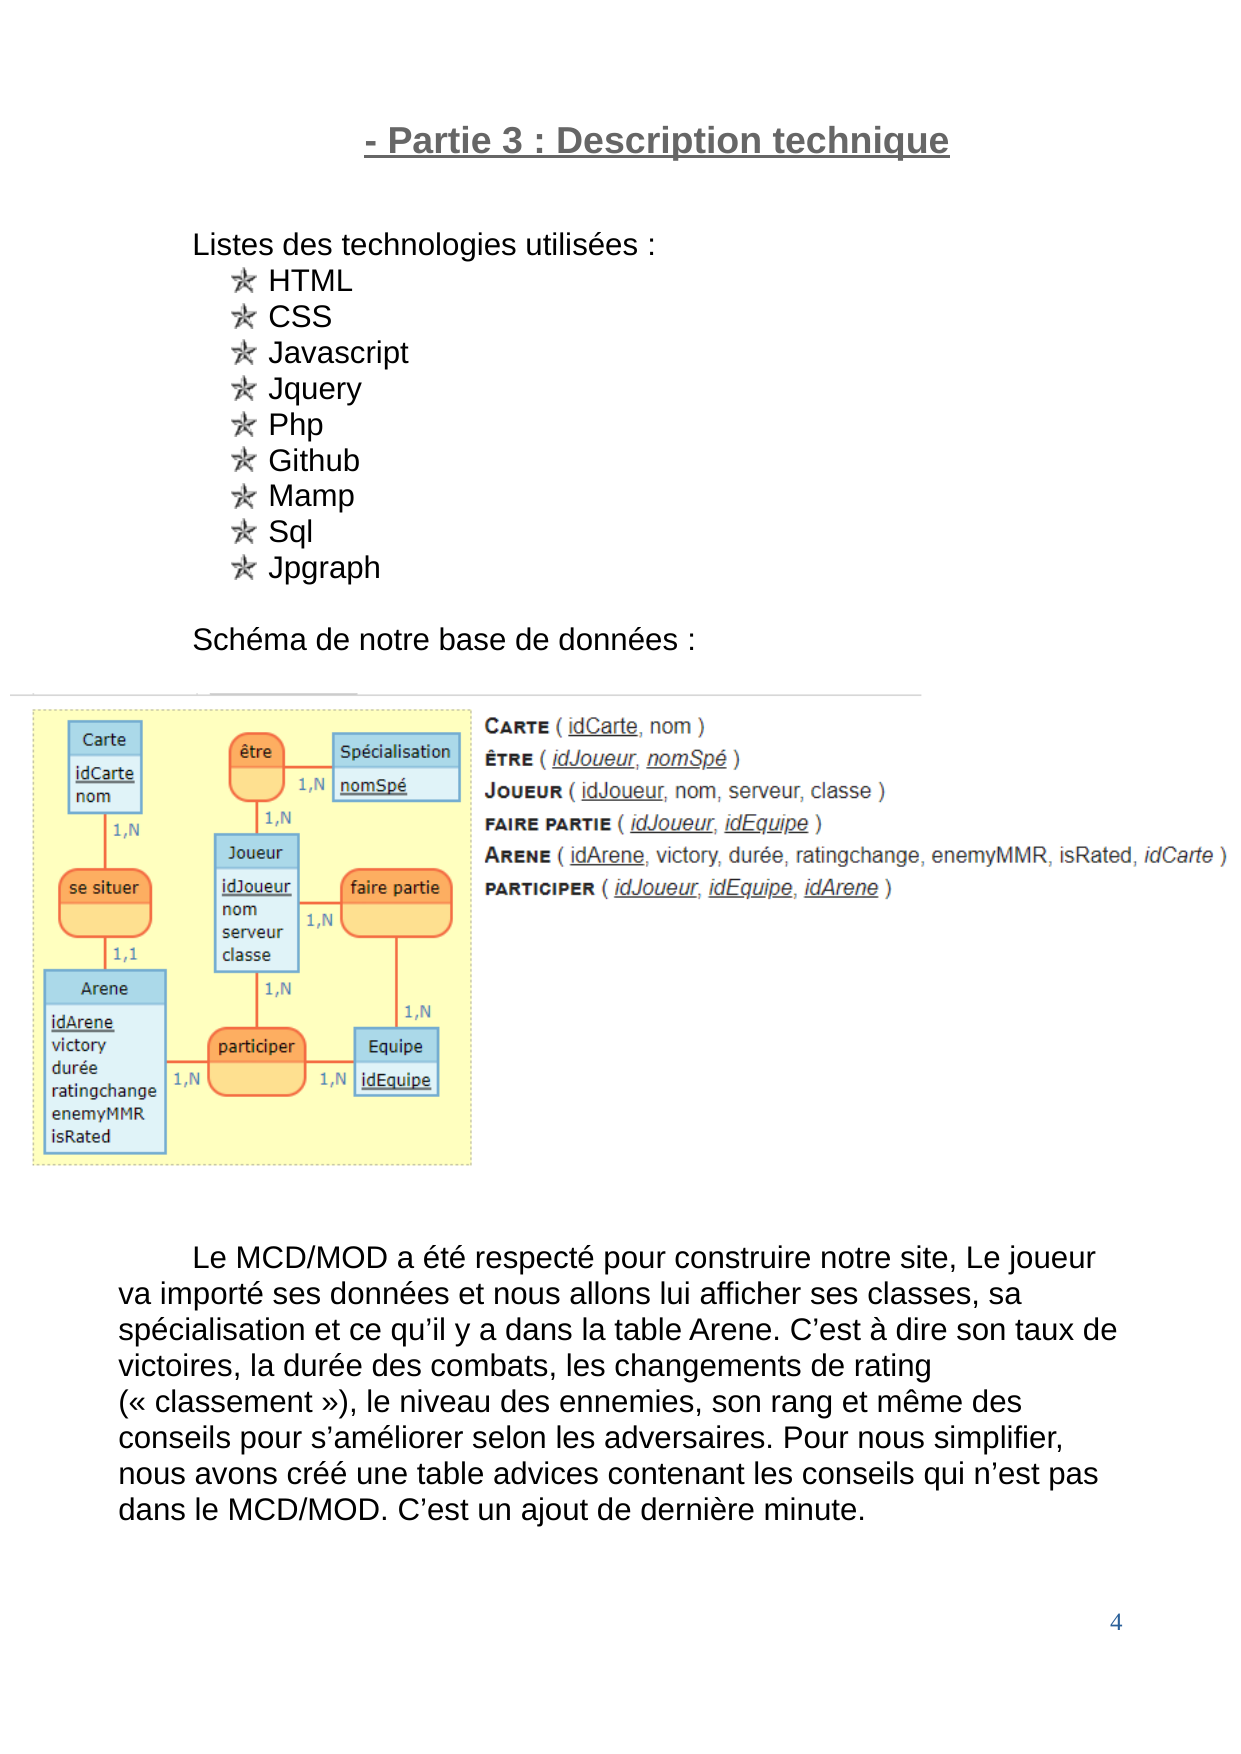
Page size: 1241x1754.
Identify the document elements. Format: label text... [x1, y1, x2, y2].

list Sql [231, 513, 1122, 549]
picture [231, 518, 257, 544]
text Le MCD/MOD a été respecté pour construire notre site, Le joueur va importé ses données et nous allons lui afficher ses classes, sa spécialisation et ce qu’il y a dans la table Arene. C’est à dire son taux de victoires, la durée des combats, les changements de rating (« classement »), le niveau des ennemies, son rang et même des conseils pour s’améliorer selon les adversaires. Pour nous simplifier, nous avons créé une table advices contenant les conseils qui n’est pas dans le MCD/MOD. C’est un ajout de dernière minute. [118, 1239, 1122, 1527]
picture [231, 446, 257, 472]
picture [231, 554, 257, 580]
text - Partie 3 : Description technique [118, 118, 1122, 161]
picture [10, 693, 1237, 1175]
list Javascript [231, 334, 1122, 370]
list Jpgraph [231, 549, 1122, 585]
list Php [231, 406, 1122, 442]
list Mamp [231, 477, 1122, 513]
picture [231, 375, 257, 401]
text Listes des technologies utilisées : [118, 226, 1122, 262]
picture [231, 303, 257, 329]
picture [231, 411, 257, 437]
list Jquery [231, 370, 1122, 406]
picture [231, 267, 257, 293]
text Schéma de notre base de données : [118, 621, 1122, 657]
list Github [231, 442, 1122, 477]
list CSS [231, 298, 1122, 334]
picture [231, 483, 257, 509]
picture [231, 339, 257, 365]
list HTML [231, 262, 1122, 298]
